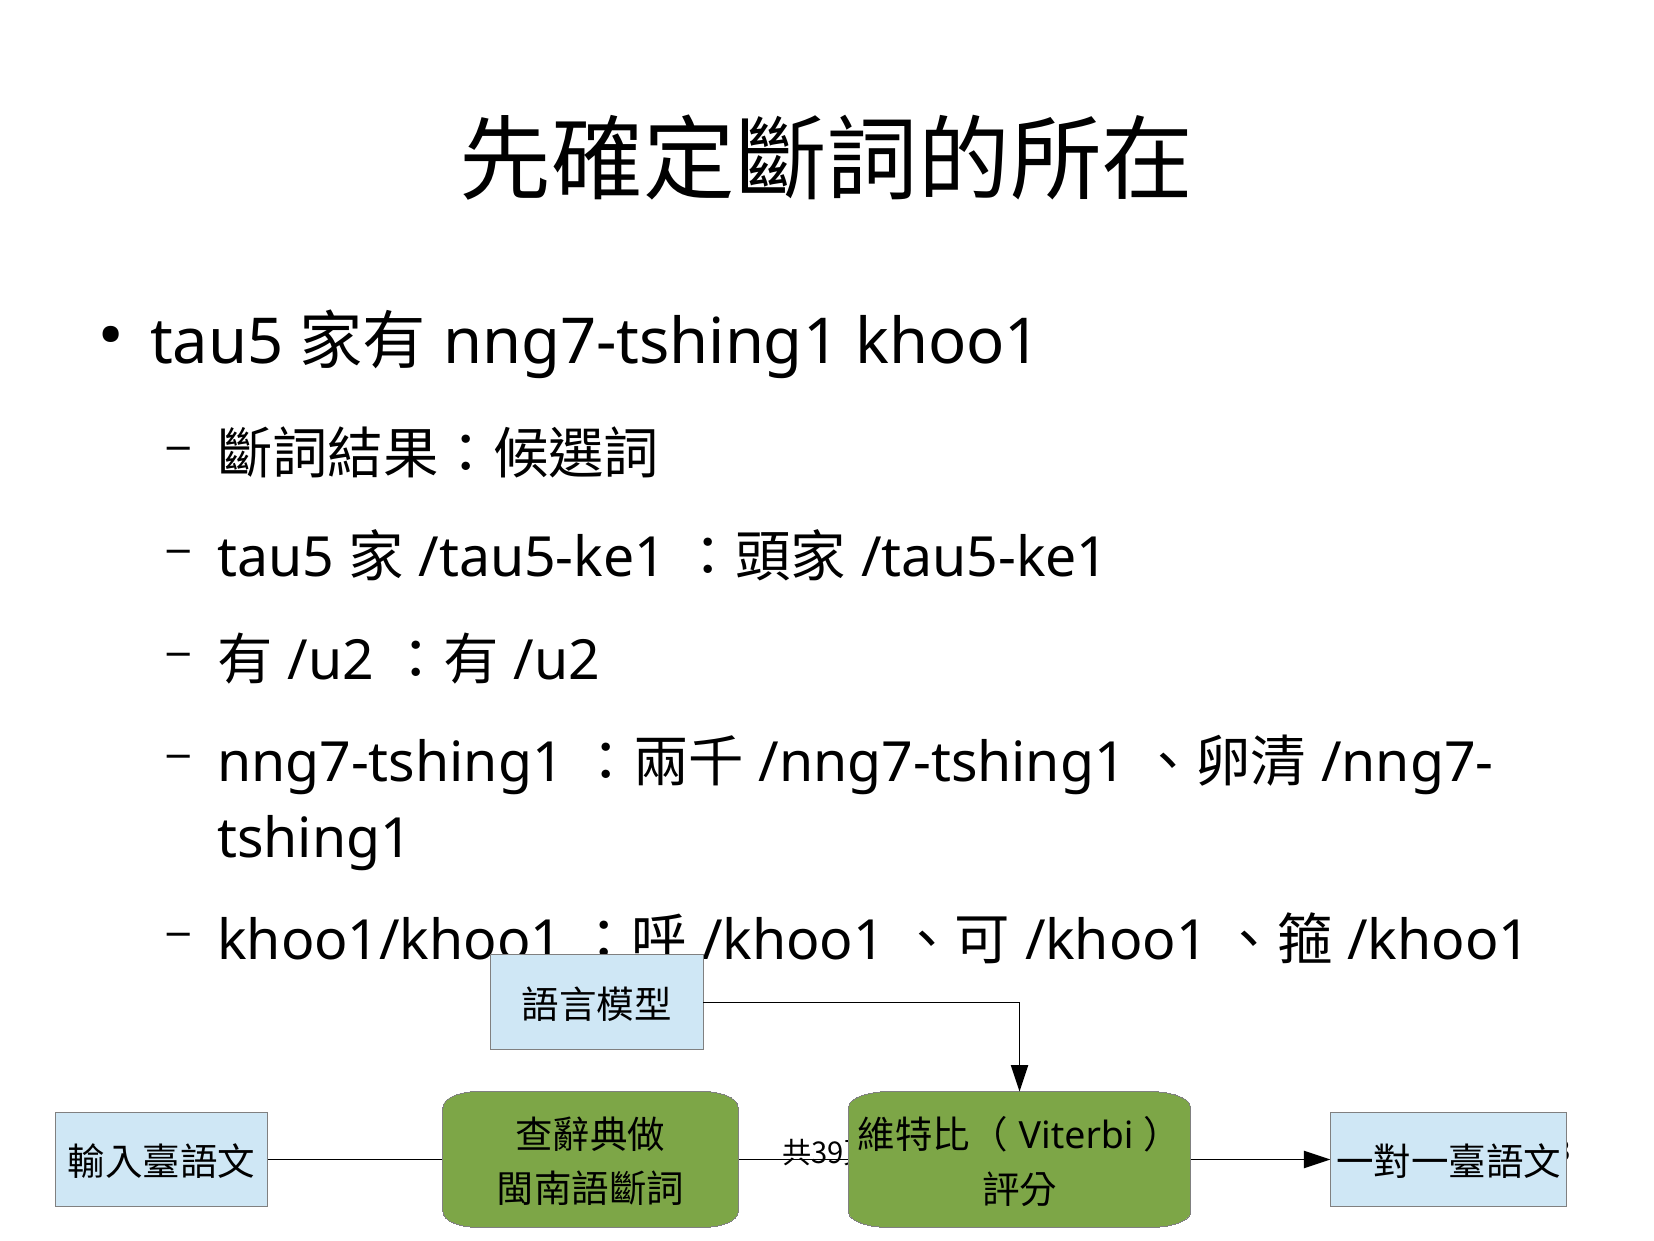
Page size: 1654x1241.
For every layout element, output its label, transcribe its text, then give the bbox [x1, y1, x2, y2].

text_box 維特比（Viterbi） 評分 [848, 1091, 1191, 1228]
text_box 語言模型 [490, 954, 704, 1050]
text_box 查辭典做 閩南語斷詞 [442, 1091, 739, 1228]
list tau5家有nng7-tshing1 khoo1 斷詞結果：候選詞 tau5家/tau5-ke1：頭家/tau5-ke1 有/u2：有/u2 nng7-tshing1：兩千/nng7-tshing1、卵清/nng7-tshing1 khoo1/khoo1：呼/khoo1、可/khoo1、箍/khoo1 [82, 290, 1538, 1010]
text_box 輸入臺語文 [55, 1112, 268, 1207]
title 先確定斷詞的所在 [82, 49, 1571, 257]
text_box 一對一臺語文 [1330, 1112, 1567, 1207]
